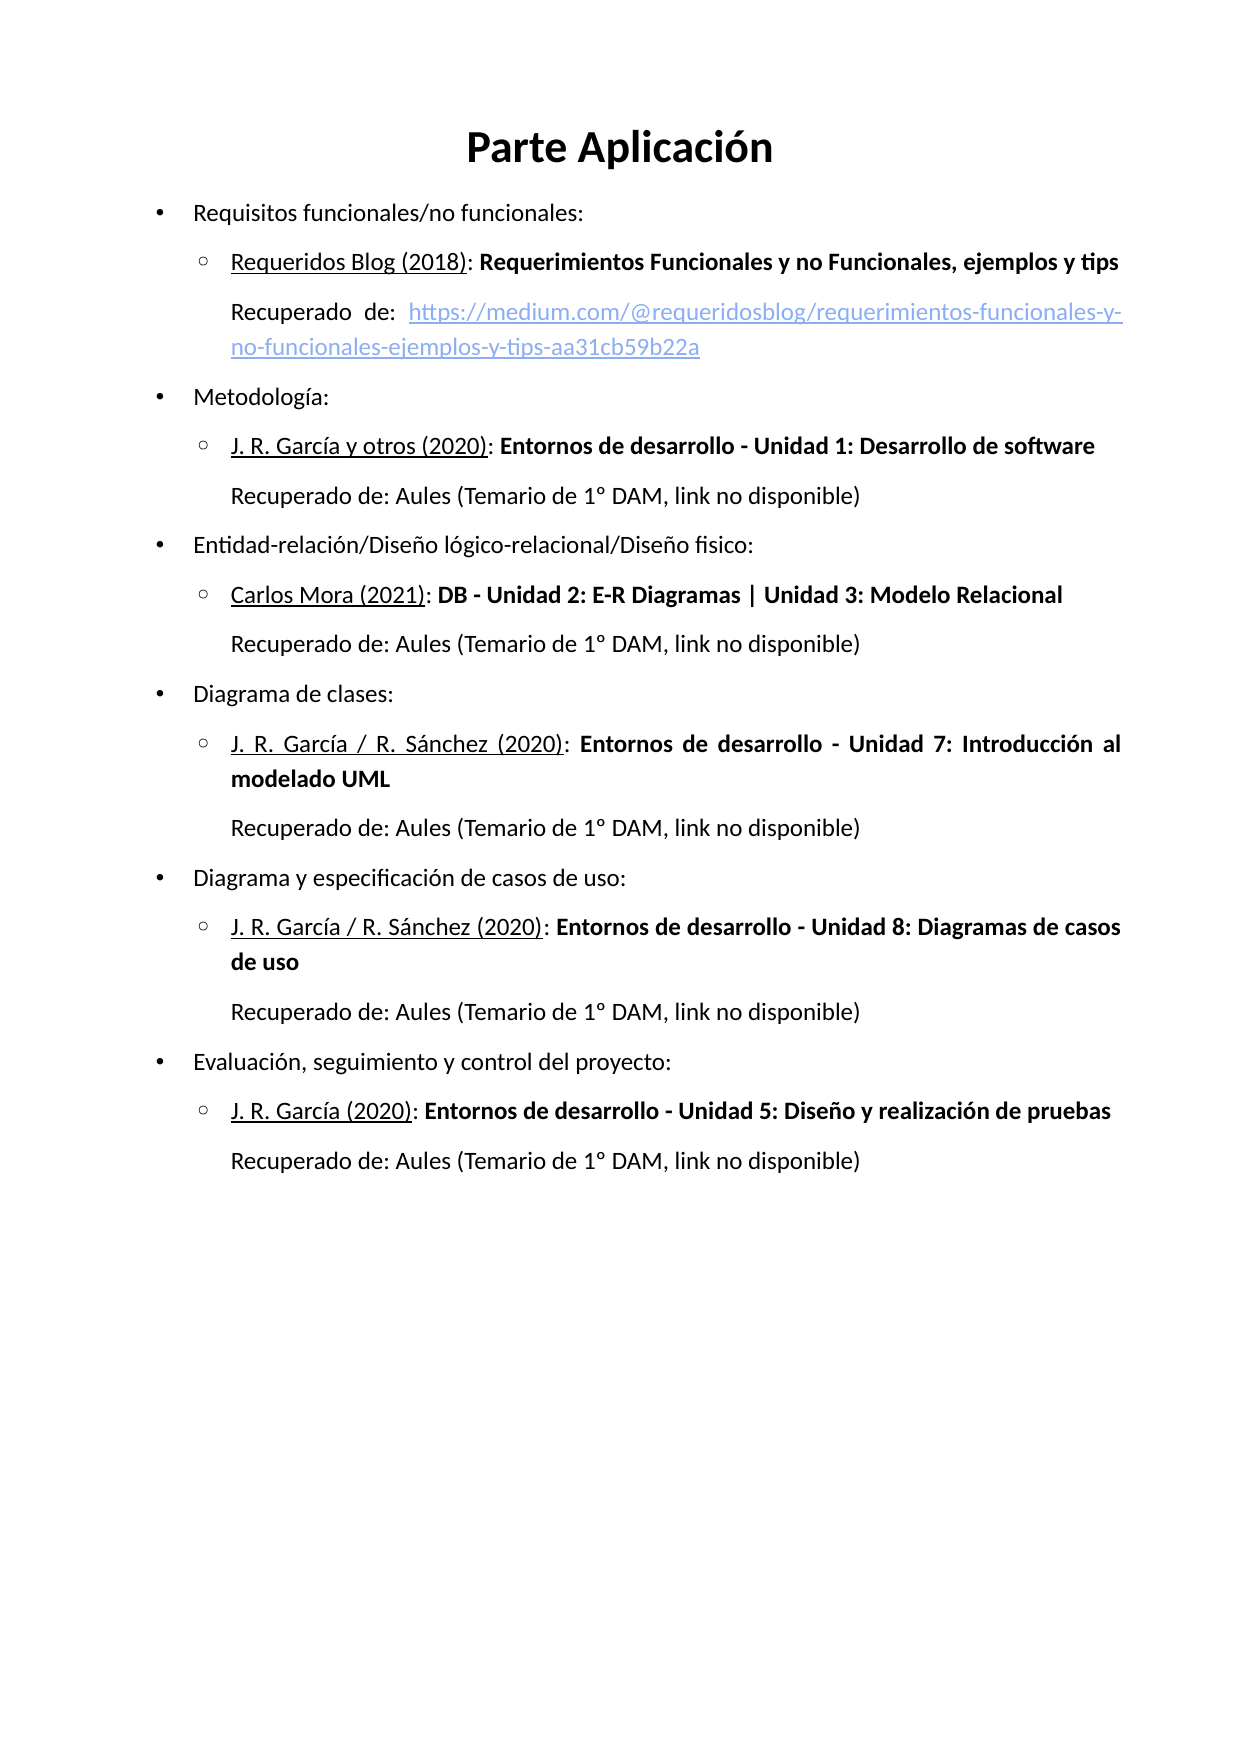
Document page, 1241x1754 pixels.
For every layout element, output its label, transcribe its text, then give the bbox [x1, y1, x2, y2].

list Recuperado de: Aules (Temario de 1º DAM, link no disponible) [193, 996, 1122, 1027]
list J. R. García / R. Sánchez (2020): Entornos de desarrollo - Unidad 7: Introducción al modelado UML [193, 728, 1122, 793]
text Parte Aplicación [118, 118, 1122, 174]
list Diagrama y especificación de casos de uso: [156, 862, 1122, 892]
list Diagrama de clases: [156, 678, 1122, 709]
list Recuperado de: Aules (Temario de 1º DAM, link no disponible) [193, 480, 1122, 510]
list Requeridos Blog (2018): Requerimientos Funcionales y no Funcionales, ejemplos y tips [193, 247, 1122, 277]
list Recuperado de: Aules (Temario de 1º DAM, link no disponible) [193, 1145, 1122, 1175]
list Metodología: [156, 381, 1122, 411]
list J. R. García y otros (2020): Entornos de desarrollo - Unidad 1: Desarrollo de software [193, 430, 1122, 461]
list Recuperado de: Aules (Temario de 1º DAM, link no disponible) [193, 629, 1122, 659]
list J. R. García / R. Sánchez (2020): Entornos de desarrollo - Unidad 8: Diagramas de casos de uso [193, 912, 1122, 977]
list Entidad-relación/Diseño lógico-relacional/Diseño fisico: [156, 529, 1122, 560]
list Requisitos funcionales/no funcionales: [156, 197, 1122, 227]
list J. R. García (2020): Entornos de desarrollo - Unidad 5: Diseño y realización de pruebas [193, 1095, 1122, 1126]
list Recuperado de: Aules (Temario de 1º DAM, link no disponible) [193, 812, 1122, 843]
list Recuperado de: https://medium.com/@requeridosblog/requerimientos-funcionales-y-no-funcionales-ejemplos-y-tips-aa31cb59b22a [193, 296, 1122, 362]
list Evaluación, seguimiento y control del proyecto: [156, 1046, 1122, 1076]
list Carlos Mora (2021): DB - Unidad 2: E-R Diagramas | Unidad 3: Modelo Relacional [193, 579, 1122, 609]
